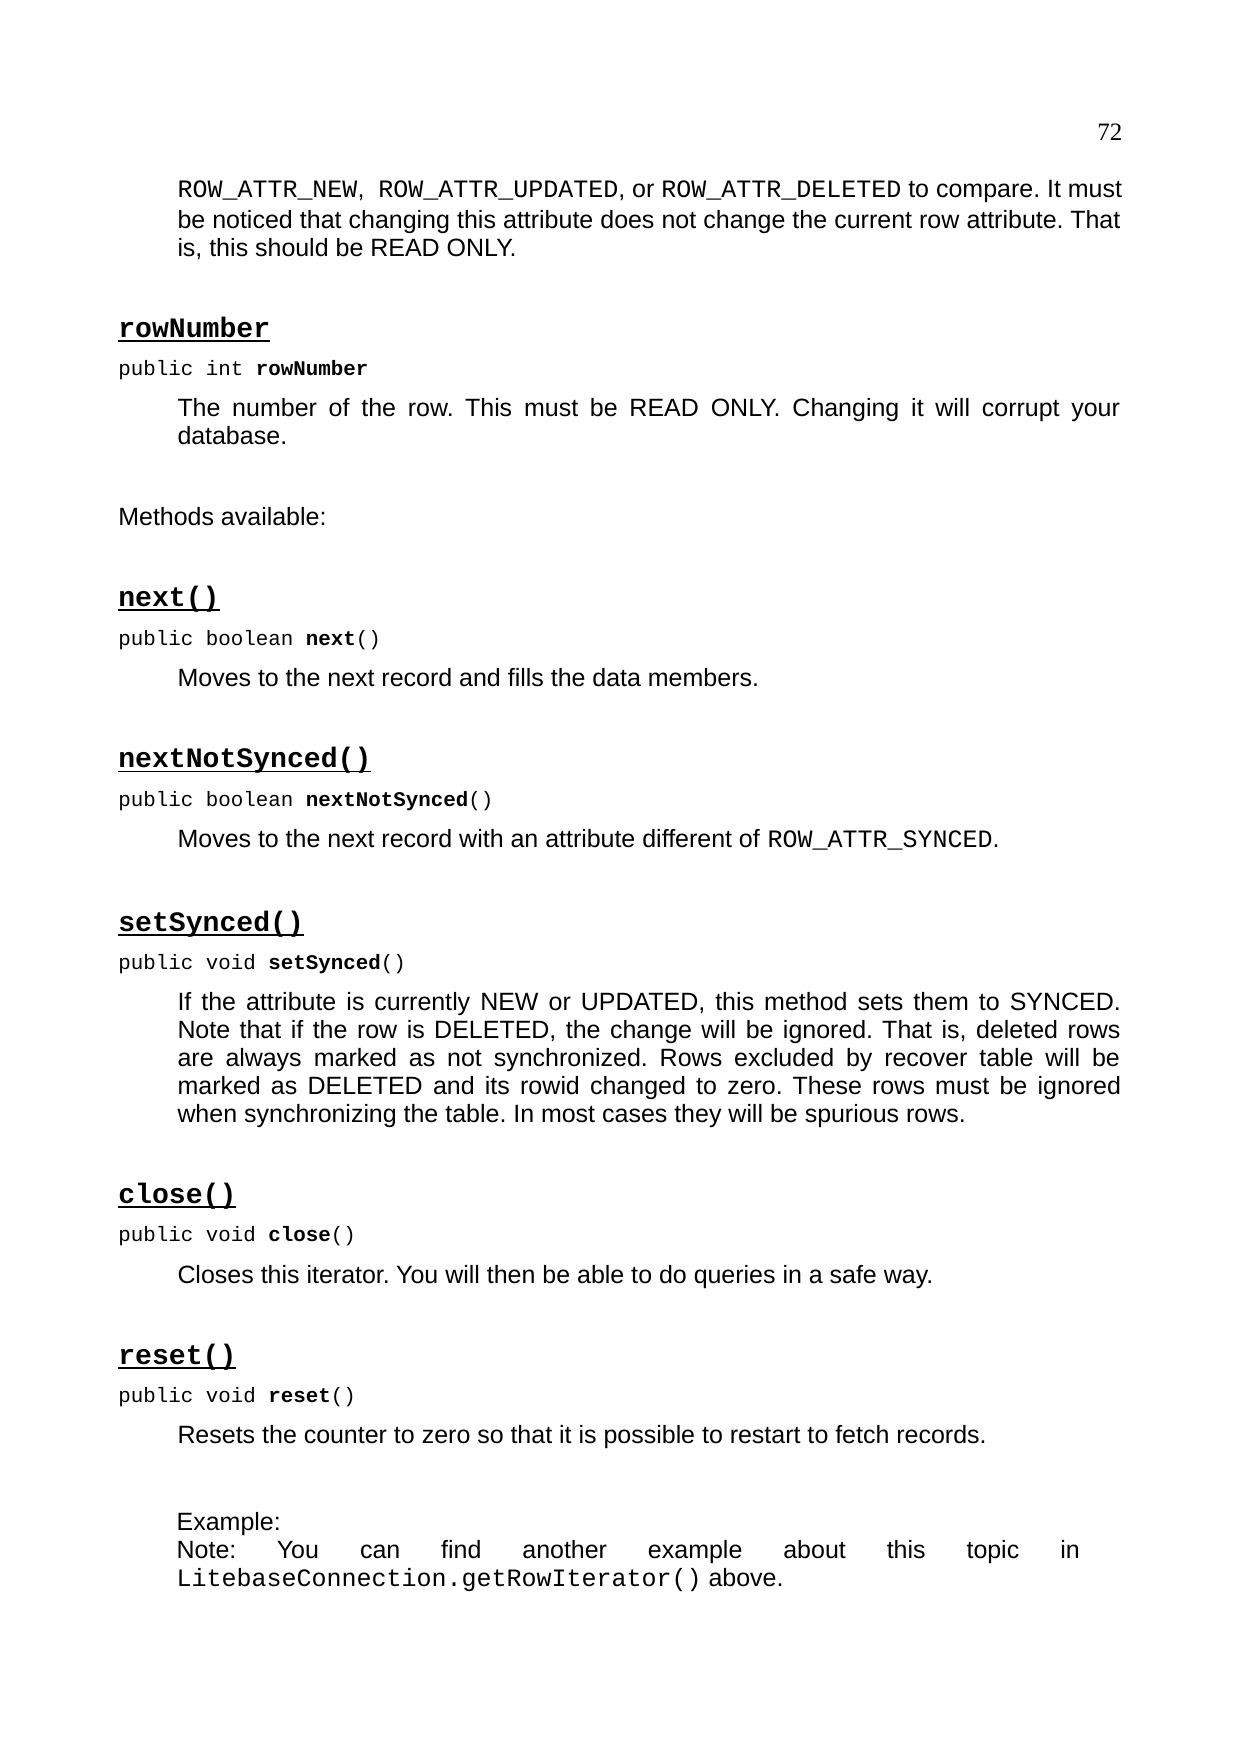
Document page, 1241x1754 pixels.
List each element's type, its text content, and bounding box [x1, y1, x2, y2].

text Methods available: [118, 503, 1122, 531]
subtitle rowNumber [118, 314, 1122, 346]
list The number of the row. This must be READ ONLY. Changing it will corrupt your database. [177, 394, 1122, 450]
subtitle nextNotSynced() [118, 744, 1122, 776]
text public void reset() [118, 1385, 1122, 1409]
subtitle close() [118, 1180, 1122, 1212]
text public void close() [118, 1224, 1122, 1248]
list Closes this iterator. You will then be able to do queries in a safe way. [177, 1260, 1122, 1288]
text public int rowNumber [118, 358, 1122, 382]
list Moves to the next record and fills the data members. [177, 664, 1122, 692]
text public boolean next() [118, 628, 1122, 651]
text Example: Note: You can find another example about this topic in LitebaseConnection.getRowIterator() above. [102, 1508, 1122, 1594]
list ROW_ATTR_NEW, ROW_ATTR_UPDATED, or ROW_ATTR_DELETED to compare. It must be noticed that changing this attribute does not change the current row attribute. That is, this should be READ ONLY. [177, 175, 1122, 261]
text public void setSynced() [118, 952, 1122, 975]
list If the attribute is currently NEW or UPDATED, this method sets them to SYNCED. Note that if the row is DELETED, the change will be ignored. That is, deleted rows are always marked as not synchronized. Rows excluded by recover table will be marked as DELETED and its rowid changed to zero. These rows must be ignored when synchronizing the table. In most cases they will be spurious rows. [177, 988, 1122, 1127]
subtitle setSynced() [118, 907, 1122, 939]
text public boolean nextNotSynced() [118, 789, 1122, 812]
subtitle reset() [118, 1341, 1122, 1373]
list Moves to the next record with an attribute different of ROW_ATTR_SYNCED. [177, 825, 1122, 855]
list Resets the counter to zero so that it is possible to restart to fetch records. [177, 1421, 1122, 1449]
subtitle next() [118, 583, 1122, 615]
